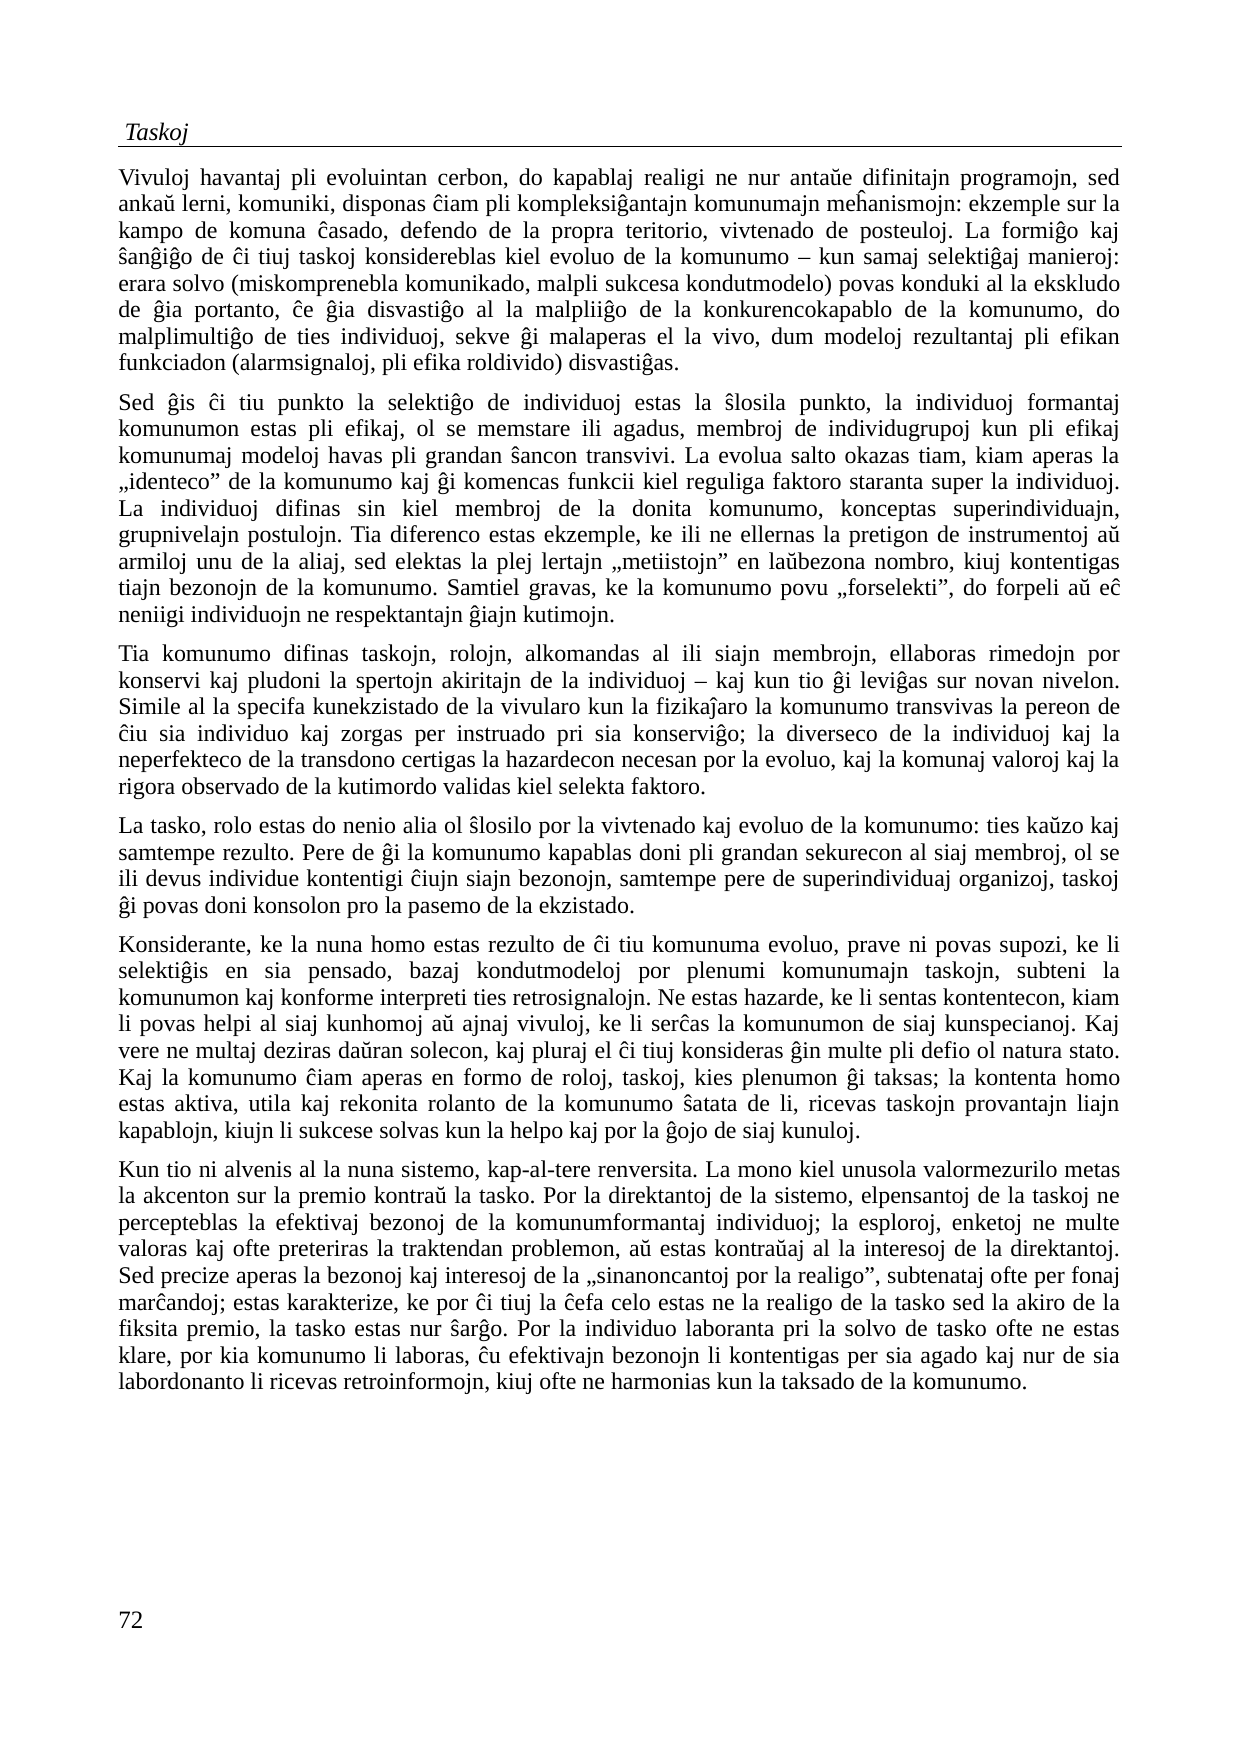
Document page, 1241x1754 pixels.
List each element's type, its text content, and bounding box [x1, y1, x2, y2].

text Konsiderante, ke la nuna homo estas rezulto de ĉi tiu komunuma evoluo, prave ni povas supozi, ke li selektiĝis en sia pensado, bazaj kondutmodeloj por plenumi komunumajn taskojn, subteni la komunumon kaj konforme interpreti ties retrosignalojn. Ne estas hazarde, ke li sentas kontentecon, kiam li povas helpi al siaj kunhomoj aŭ ajnaj vivuloj, ke li serĉas la komunumon de siaj kunspecianoj. Kaj vere ne multaj deziras daŭran solecon, kaj pluraj el ĉi tiuj konsideras ĝin multe pli defio ol natura stato. Kaj la komunumo ĉiam aperas en formo de roloj, taskoj, kies plenumon ĝi taksas; la kontenta homo estas aktiva, utila kaj rekonita rolanto de la komunumo ŝatata de li, ricevas taskojn provantajn liajn kapablojn, kiujn li sukcese solvas kun la helpo kaj por la ĝojo de siaj kunuloj. [118, 931, 1122, 1143]
text Tia komunumo difinas taskojn, rolojn, alkomandas al ili siajn membrojn, ellaboras rimedojn por konservi kaj pludoni la spertojn akiritajn de la individuoj – kaj kun tio ĝi leviĝas sur novan nivelon. Simile al la specifa kunekzistado de la vivularo kun la fizikaĵaro la komunumo transvivas la pereon de ĉiu sia individuo kaj zorgas per instruado pri sia konserviĝo; la diverseco de la individuoj kaj la neperfekteco de la transdono certigas la hazardecon necesan por la evoluo, kaj la komunaj valoroj kaj la rigora observado de la kutimordo validas kiel selekta faktoro. [118, 640, 1122, 799]
text Vivuloj havantaj pli evoluintan cerbon, do kapablaj realigi ne nur antaŭe difinitajn programojn, sed ankaŭ lerni, komuniki, disponas ĉiam pli kompleksiĝantajn komunumajn meĥanismojn: ekzemple sur la kampo de komuna ĉasado, defendo de la propra teritorio, vivtenado de posteuloj. La formiĝo kaj ŝanĝiĝo de ĉi tiuj taskoj konsidereblas kiel evoluo de la komunumo – kun samaj selektiĝaj manieroj: erara solvo (miskomprenebla komunikado, malpli sukcesa kondutmodelo) povas konduki al la ekskludo de ĝia portanto, ĉe ĝia disvastiĝo al la malpliiĝo de la konkurencokapablo de la komunumo, do malplimultiĝo de ties individuoj, sekve ĝi malaperas el la vivo, dum modeloj rezultantaj pli efikan funkciadon (alarmsignaloj, pli efika roldivido) disvastiĝas. [118, 164, 1122, 376]
text Kun tio ni alvenis al la nuna sistemo, kap-al-tere renversita. La mono kiel unusola valormezurilo metas la akcenton sur la premio kontraŭ la tasko. Por la direktantoj de la sistemo, elpensantoj de la taskoj ne percepteblas la efektivaj bezonoj de la komunumformantaj individuoj; la esploroj, enketoj ne multe valoras kaj ofte preteriras la traktendan problemon, aŭ estas kontraŭaj al la interesoj de la direktantoj. Sed precize aperas la bezonoj kaj interesoj de la „sinanoncantoj por la realigo”, subtenataj ofte per fonaj marĉandoj; estas karakterize, ke por ĉi tiuj la ĉefa celo estas ne la realigo de la tasko sed la akiro de la fiksita premio, la tasko estas nur ŝarĝo. Por la individuo laboranta pri la solvo de tasko ofte ne estas klare, por kia komunumo li laboras, ĉu efektivajn bezonojn li kontentigas per sia agado kaj nur de sia labordonanto li ricevas retroinformojn, kiuj ofte ne harmonias kun la taksado de la komunumo. [118, 1156, 1122, 1395]
text La tasko, rolo estas do nenio alia ol ŝlosilo por la vivtenado kaj evoluo de la komunumo: ties kaŭzo kaj samtempe rezulto. Pere de ĝi la komunumo kapablas doni pli grandan sekurecon al siaj membroj, ol se ili devus individue kontentigi ĉiujn siajn bezonojn, samtempe pere de superindividuaj organizoj, taskoj ĝi povas doni konsolon pro la pasemo de la ekzistado. [118, 812, 1122, 918]
text Sed ĝis ĉi tiu punkto la selektiĝo de individuoj estas la ŝlosila punkto, la individuoj formantaj komunumon estas pli efikaj, ol se memstare ili agadus, membroj de individugrupoj kun pli efikaj komunumaj modeloj havas pli grandan ŝancon transvivi. La evolua salto okazas tiam, kiam aperas la „identeco” de la komunumo kaj ĝi komencas funkcii kiel reguliga faktoro staranta super la individuoj. La individuoj difinas sin kiel membroj de la donita komunumo, konceptas superindividuajn, grupnivelajn postulojn. Tia diferenco estas ekzemple, ke ili ne ellernas la pretigon de instrumentoj aŭ armiloj unu de la aliaj, sed elektas la plej lertajn „metiistojn” en laŭbezona nombro, kiuj kontentigas tiajn bezonojn de la komunumo. Samtiel gravas, ke la komunumo povu „forselekti”, do forpeli aŭ eĉ neniigi individuojn ne respektantajn ĝiajn kutimojn. [118, 389, 1122, 628]
